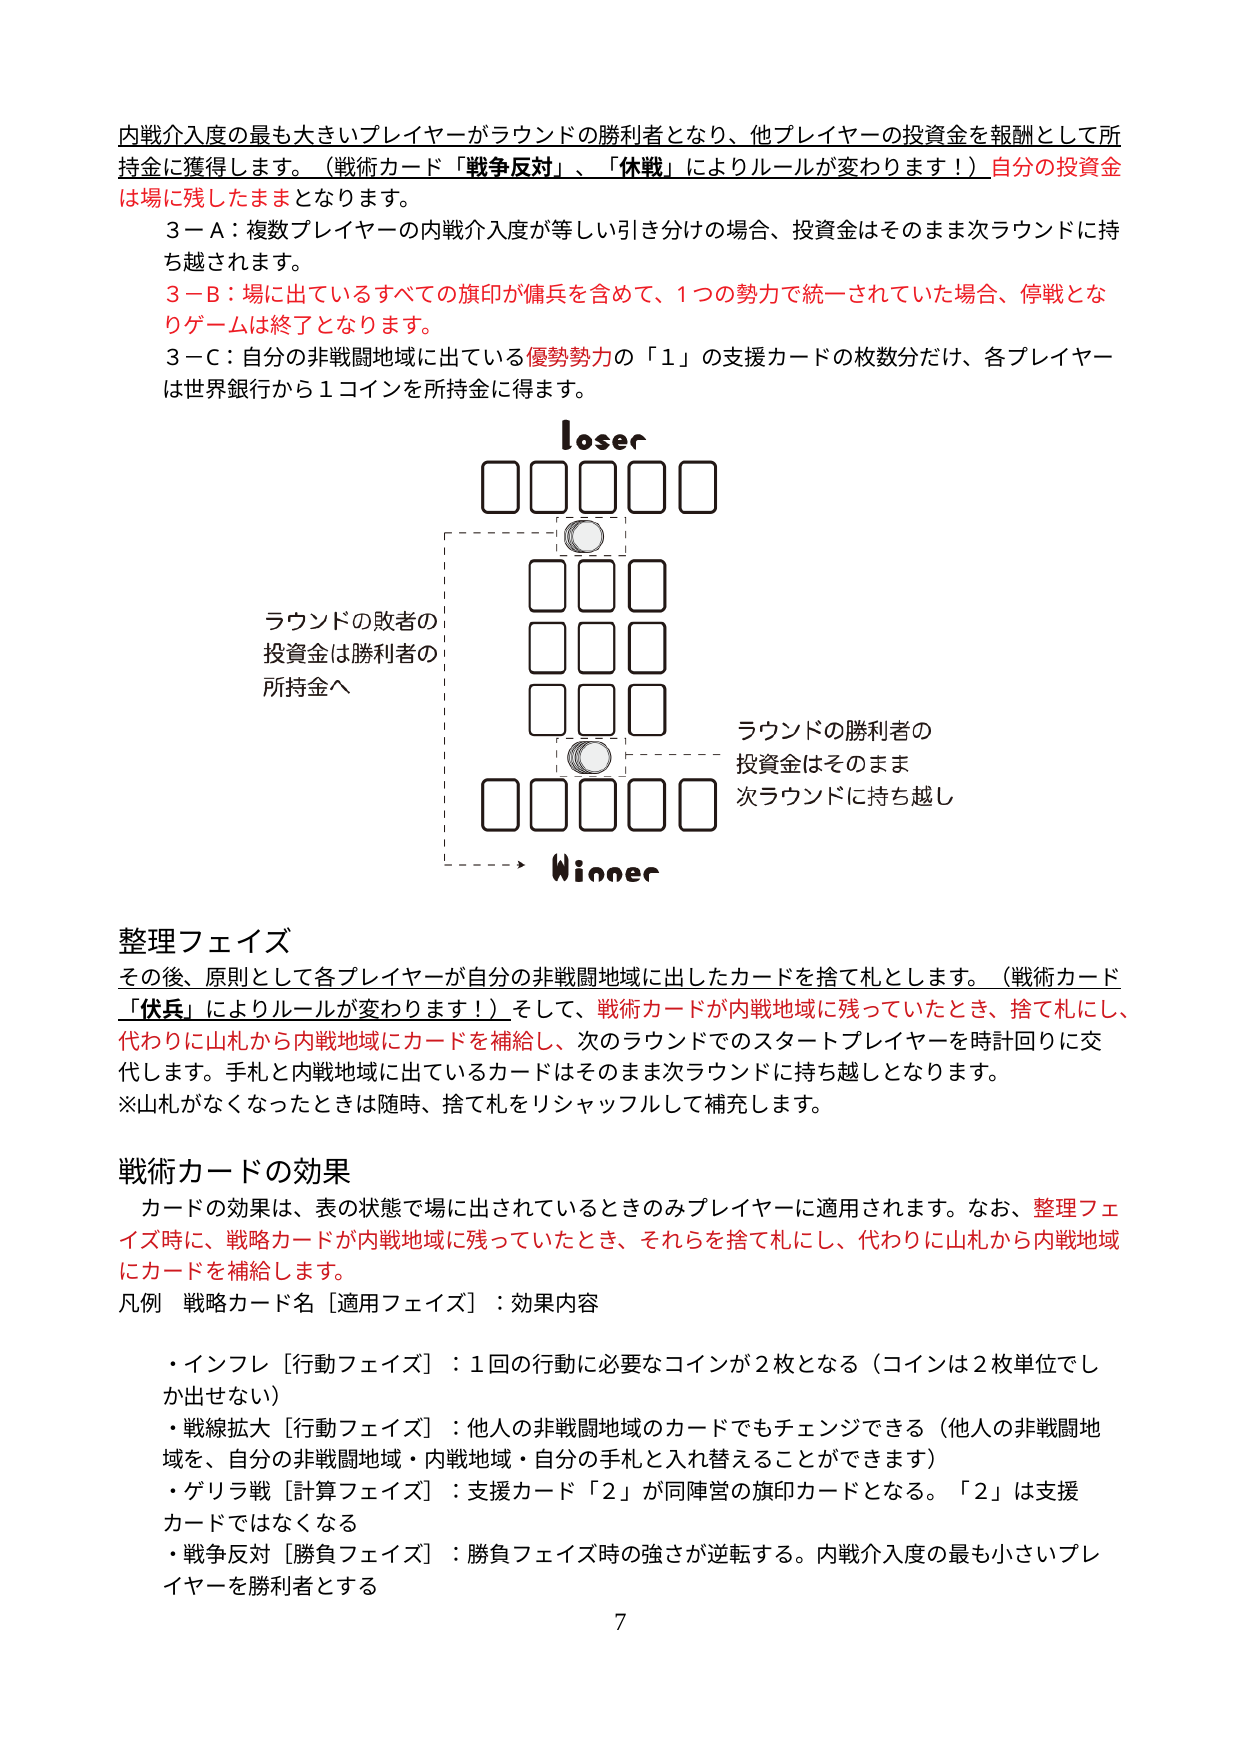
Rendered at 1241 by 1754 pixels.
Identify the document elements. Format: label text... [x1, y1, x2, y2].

text 整理フェイズ [118, 918, 1122, 960]
text ３－C：自分の非戦闘地域に出ている優勢勢力の「１」の支援カードの枚数分だけ、各プレイヤーは世界銀行から１コインを所持金に得ます。 [162, 340, 1122, 403]
text ・ゲリラ戦［計算フェイズ］：支援カード「２」が同陣営の旗印カードとなる。「２」は支援カードではなくなる [162, 1474, 1122, 1537]
text ・インフレ［行動フェイズ］：１回の行動に必要なコインが２枚となる（コインは２枚単位でしか出せない） [162, 1347, 1122, 1411]
text ３ーA：複数プレイヤーの内戦介入度が等しい引き分けの場合、投資金はそのまま次ラウンドに持ち越されます。 [162, 213, 1122, 277]
text ・戦争反対［勝負フェイズ］：勝負フェイズ時の強さが逆転する。内戦介入度の最も小さいプレイヤーを勝利者とする [162, 1537, 1122, 1601]
text 内戦介入度の最も大きいプレイヤーがラウンドの勝利者となり、他プレイヤーの投資金を報酬として所持金に獲得します。（戦術カード「戦争反対」、「休戦」によりルールが変わります！）自分の投資金は場に残したままとなります。 [118, 118, 1122, 213]
text 戦術カードの効果 [118, 1149, 1122, 1191]
text ３－B：場に出ているすべての旗印が傭兵を含めて、1つの勢力で統一されていた場合、停戦となりゲームは終了となります。 [162, 277, 1122, 340]
text 凡例 戦略カード名［適用フェイズ］：効果内容 [118, 1286, 1122, 1318]
picture [250, 403, 990, 889]
text ※山札がなくなったときは随時、捨て札をリシャッフルして補充します。 [118, 1087, 1122, 1119]
text ・戦線拡大［行動フェイズ］：他人の非戦闘地域のカードでもチェンジできる（他人の非戦闘地域を、自分の非戦闘地域・内戦地域・自分の手札と入れ替えることができます） [162, 1411, 1122, 1474]
text カードの効果は、表の状態で場に出されているときのみプレイヤーに適用されます。なお、整理フェイズ時に、戦略カードが内戦地域に残っていたとき、それらを捨て札にし、代わりに山札から内戦地域にカードを補給します。 [118, 1191, 1122, 1286]
text その後、原則として各プレイヤーが自分の非戦闘地域に出したカードを捨て札とします。（戦術カード「伏兵」によりルールが変わります！）そして、戦術カードが内戦地域に残っていたとき、捨て札にし、代わりに山札から内戦地域にカードを補給し、次のラウンドでのスタートプレイヤーを時計回りに交代します。手札と内戦地域に出ているカードはそのまま次ラウンドに持ち越しとなります。 [118, 960, 1122, 1087]
